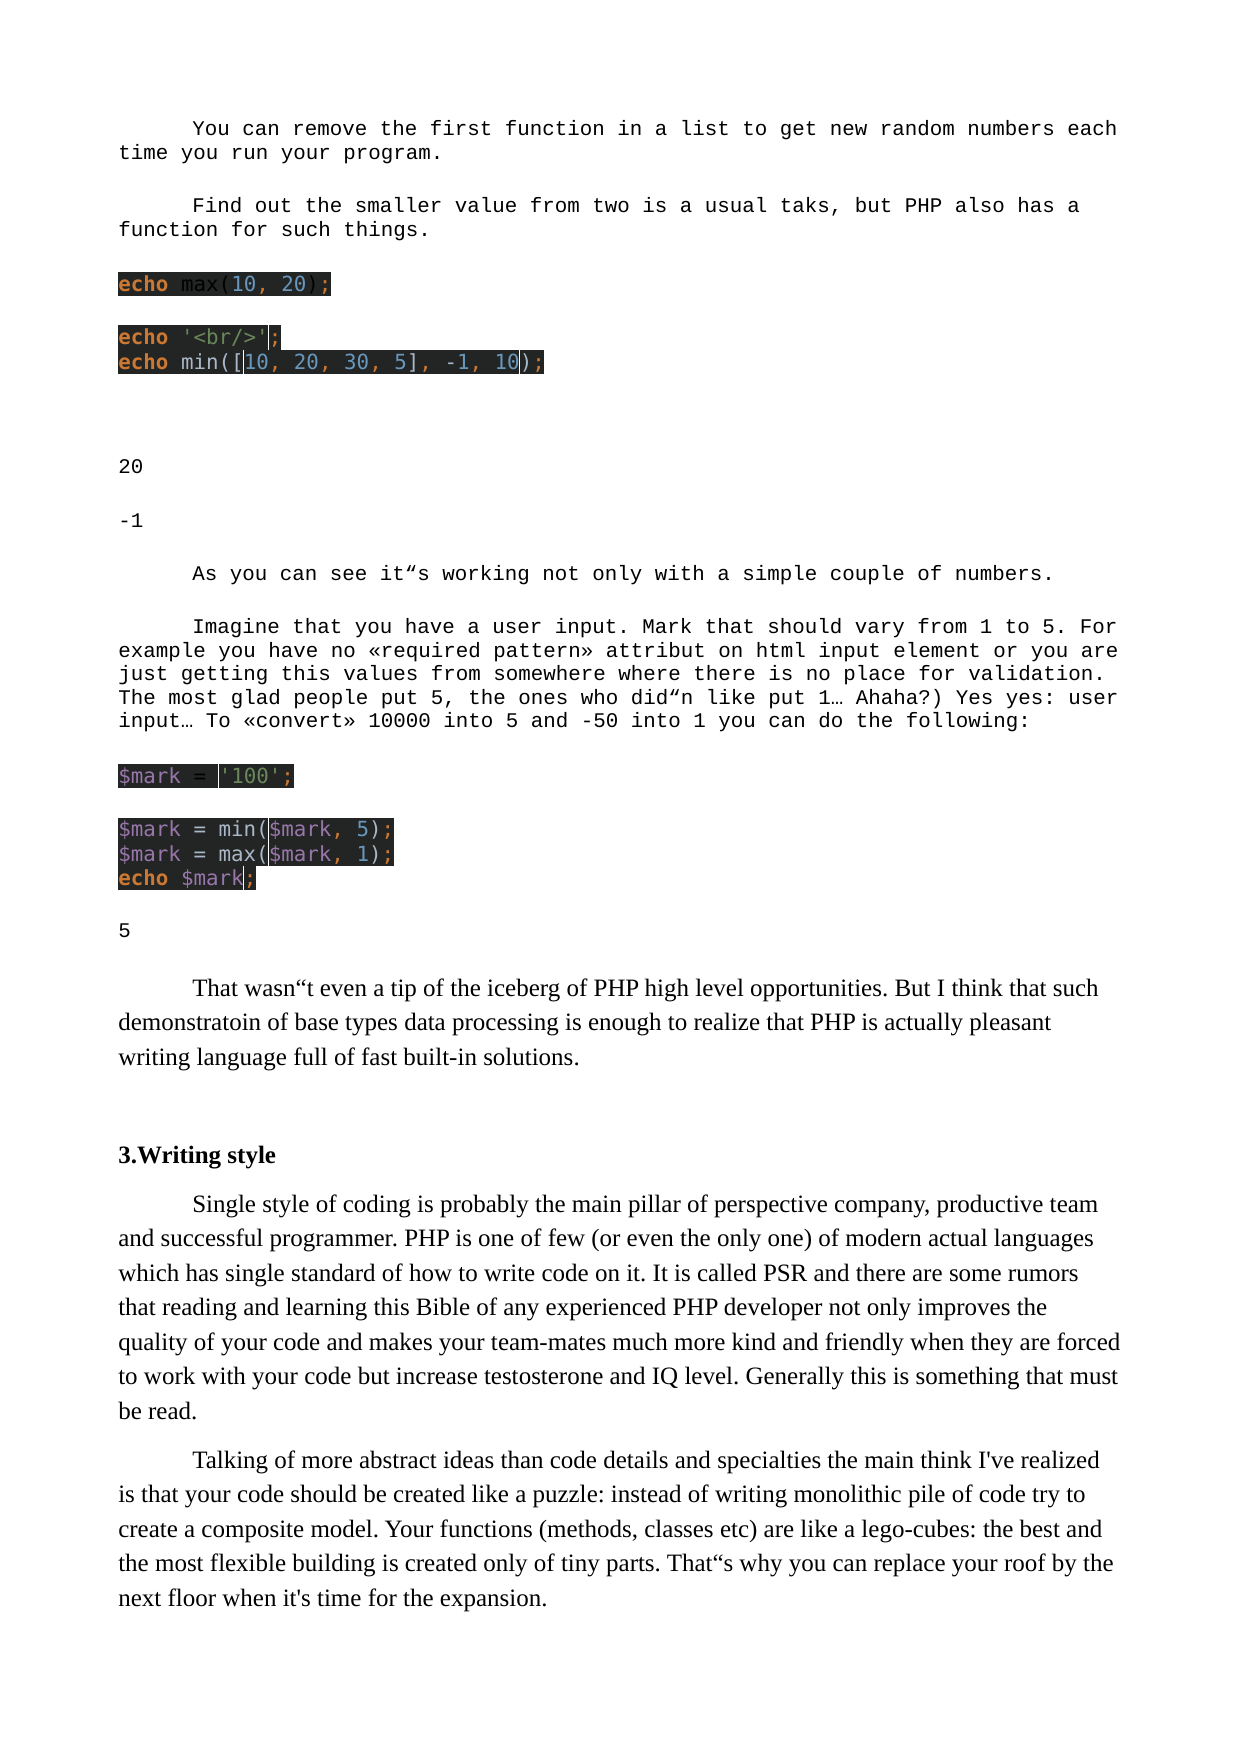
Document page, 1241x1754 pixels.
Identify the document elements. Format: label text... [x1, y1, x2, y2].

text $mark = max($mark, 1); [118, 842, 1122, 866]
text That wasn“t even a tip of the iceberg of PHP high level opportunities. But I think that such demonstratoin of base types data processing is enough to realize that PHP is actually pleasant writing language full of fast built-in solutions. [118, 973, 1122, 1071]
text echo $mark; [118, 866, 1122, 890]
text echo '<br/>'; [118, 325, 1122, 350]
text $mark = min($mark, 5); [118, 817, 1122, 842]
text As you can see it“s working not only with a simple couple of numbers. [118, 563, 1122, 586]
text Imagine that you have a user input. Mark that should vary from 1 to 5. For example you have no «required pattern» attribut on html input element or you are just getting this values from somewhere where there is no place for validation. The most glad people put 5, the ones who did“n like put 1… Ahaha?) Yes yes: user input… To «convert» 10000 into 5 and -50 into 1 you can do the following: [118, 616, 1122, 734]
text Single style of coding is probably the main pillar of perspective company, productive team and successful programmer. PHP is one of few (or even the only one) of modern actual languages which has single standard of how to write code on it. It is called PSR and there are some rumors that reading and learning this Bible of any experienced PHP developer not only improves the quality of your code and makes your team-mates much more kind and friendly when they are forced to work with your code but increase testosterone and IQ level. Generally this is something that must be read. [118, 1189, 1122, 1424]
text 20 [118, 457, 1122, 480]
text $mark = '100'; [118, 764, 1122, 788]
text You can remove the first function in a list to get new random numbers each time you run your program. [118, 118, 1122, 165]
text Find out the smaller value from two is a usual taks, but PHP also has a function for such things. [118, 195, 1122, 242]
text echo min([10, 20, 30, 5], -1, 10); [118, 350, 1122, 374]
text -1 [118, 510, 1122, 533]
text 5 [118, 920, 1122, 943]
text echo max(10, 20); [118, 272, 1122, 296]
text Talking of more abstract ideas than code details and specialties the main think I've realized is that your code should be created like a puzzle: instead of writing monolithic pile of code try to create a composite model. Your functions (methods, classes etc) are like a lego-cubes: the best and the most flexible building is created only of tiny parts. That“s why you can replace your roof by the next floor when it's time for the expansion. [118, 1445, 1122, 1612]
text 3.Writing style [118, 1140, 1122, 1169]
